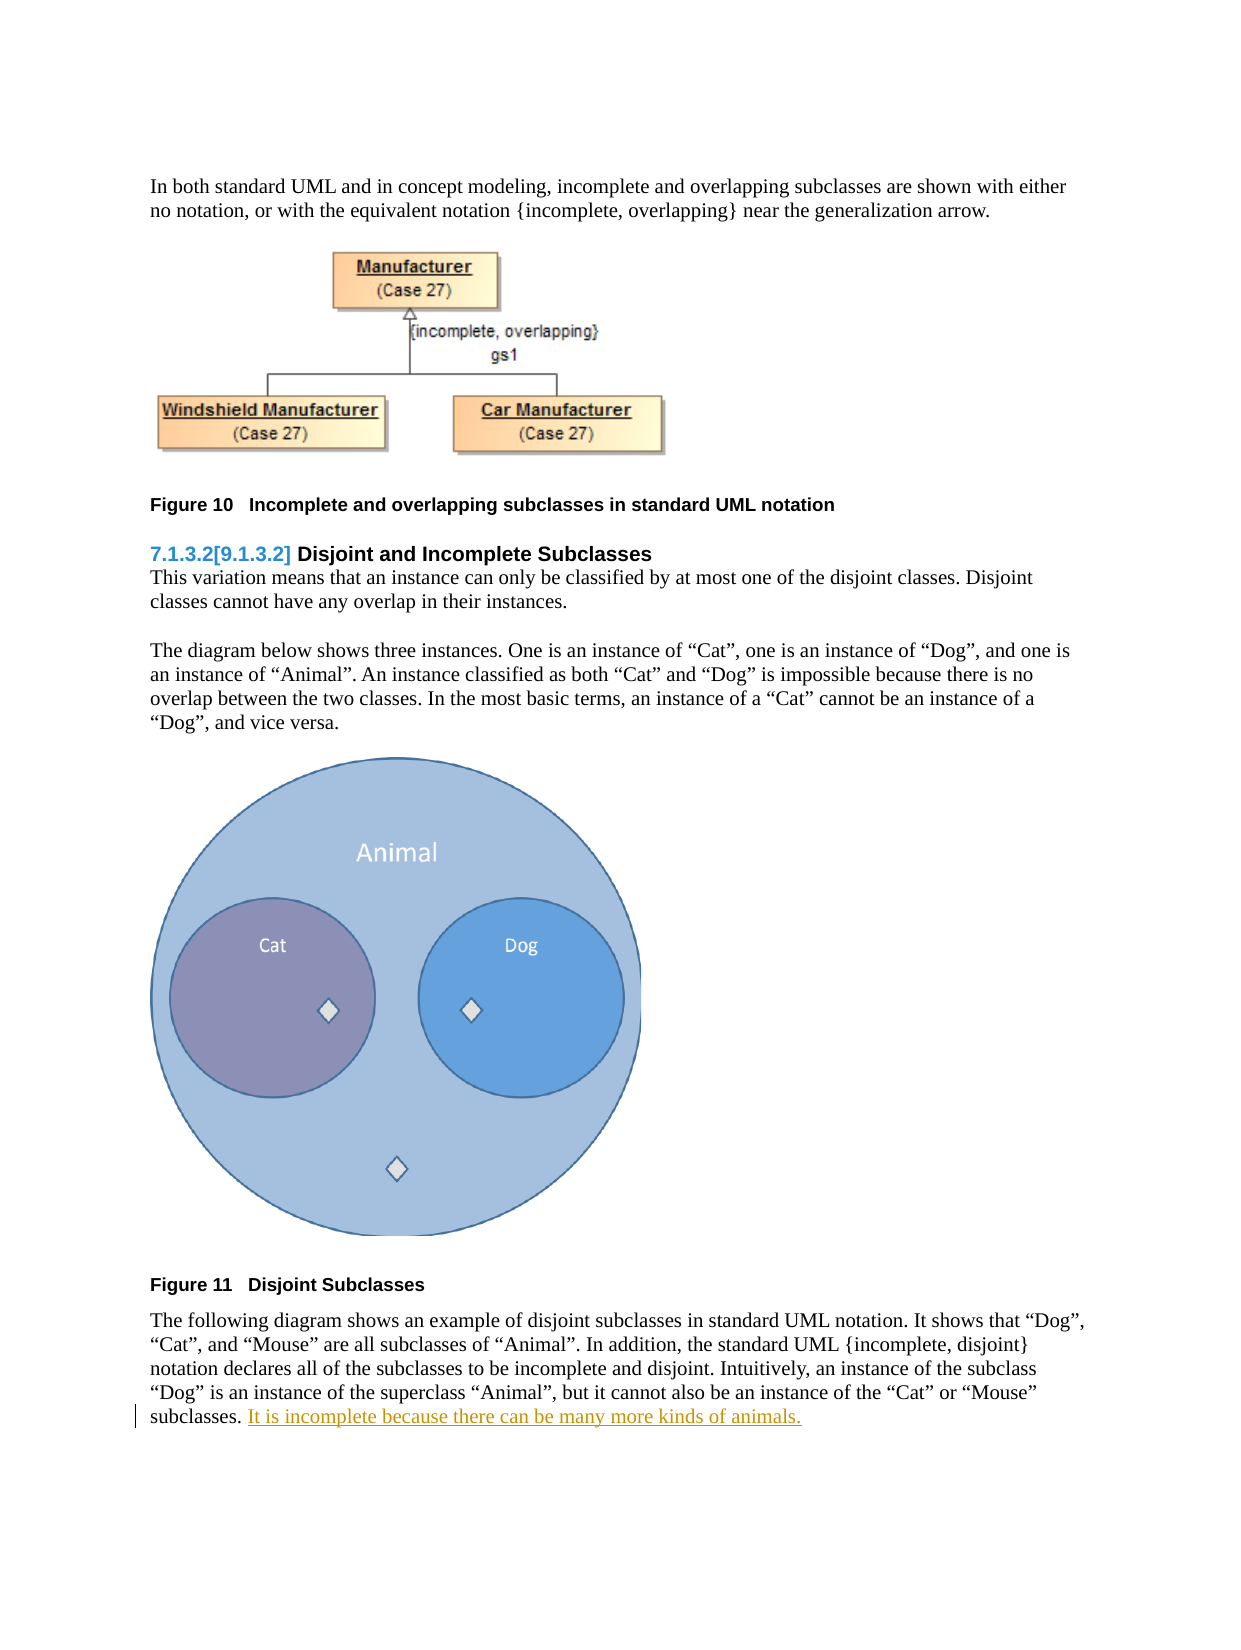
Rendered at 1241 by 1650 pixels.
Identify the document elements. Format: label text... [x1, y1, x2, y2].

text The diagram below shows three instances. One is an instance of “Cat”, one is an instance of “Dog”, and one is an instance of “Animal”. An instance classified as both “Cat” and “Dog” is impossible because there is no overlap between the two classes. In the most basic terms, an instance of a “Cat” cannot be an instance of a “Dog”, and vice versa. [150, 637, 1090, 734]
text Figure 10 Incomplete and overlapping subclasses in standard UML notation [150, 494, 1090, 516]
text The following diagram shows an example of disjoint subclasses in standard UML notation. It shows that “Dog”, “Cat”, and “Mouse” are all subclasses of “Animal”. In addition, the standard UML {incomplete, disjoint} notation declares all of the subclasses to be incomplete and disjoint. Intuitively, an instance of the subclass “Dog” is an instance of the superclass “Animal”, but it cannot also be an instance of the “Cat” or “Mouse” subclasses. It is incomplete because there can be many more kinds of animals. [150, 1307, 1090, 1428]
text In both standard UML and in concept modeling, incomplete and overlapping subclasses are shown with either no notation, or with the equivalent notation {incomplete, overlapping} near the generalization arrow. [150, 174, 1090, 222]
subtitle Disjoint and Incomplete Subclasses [150, 541, 1090, 565]
picture [150, 246, 672, 457]
text Figure 11 Disjoint Subclasses [150, 1274, 1090, 1296]
text This variation means that an instance can only be classified by at most one of the disjoint classes. Disjoint classes cannot have any overlap in their instances. [150, 565, 1090, 613]
